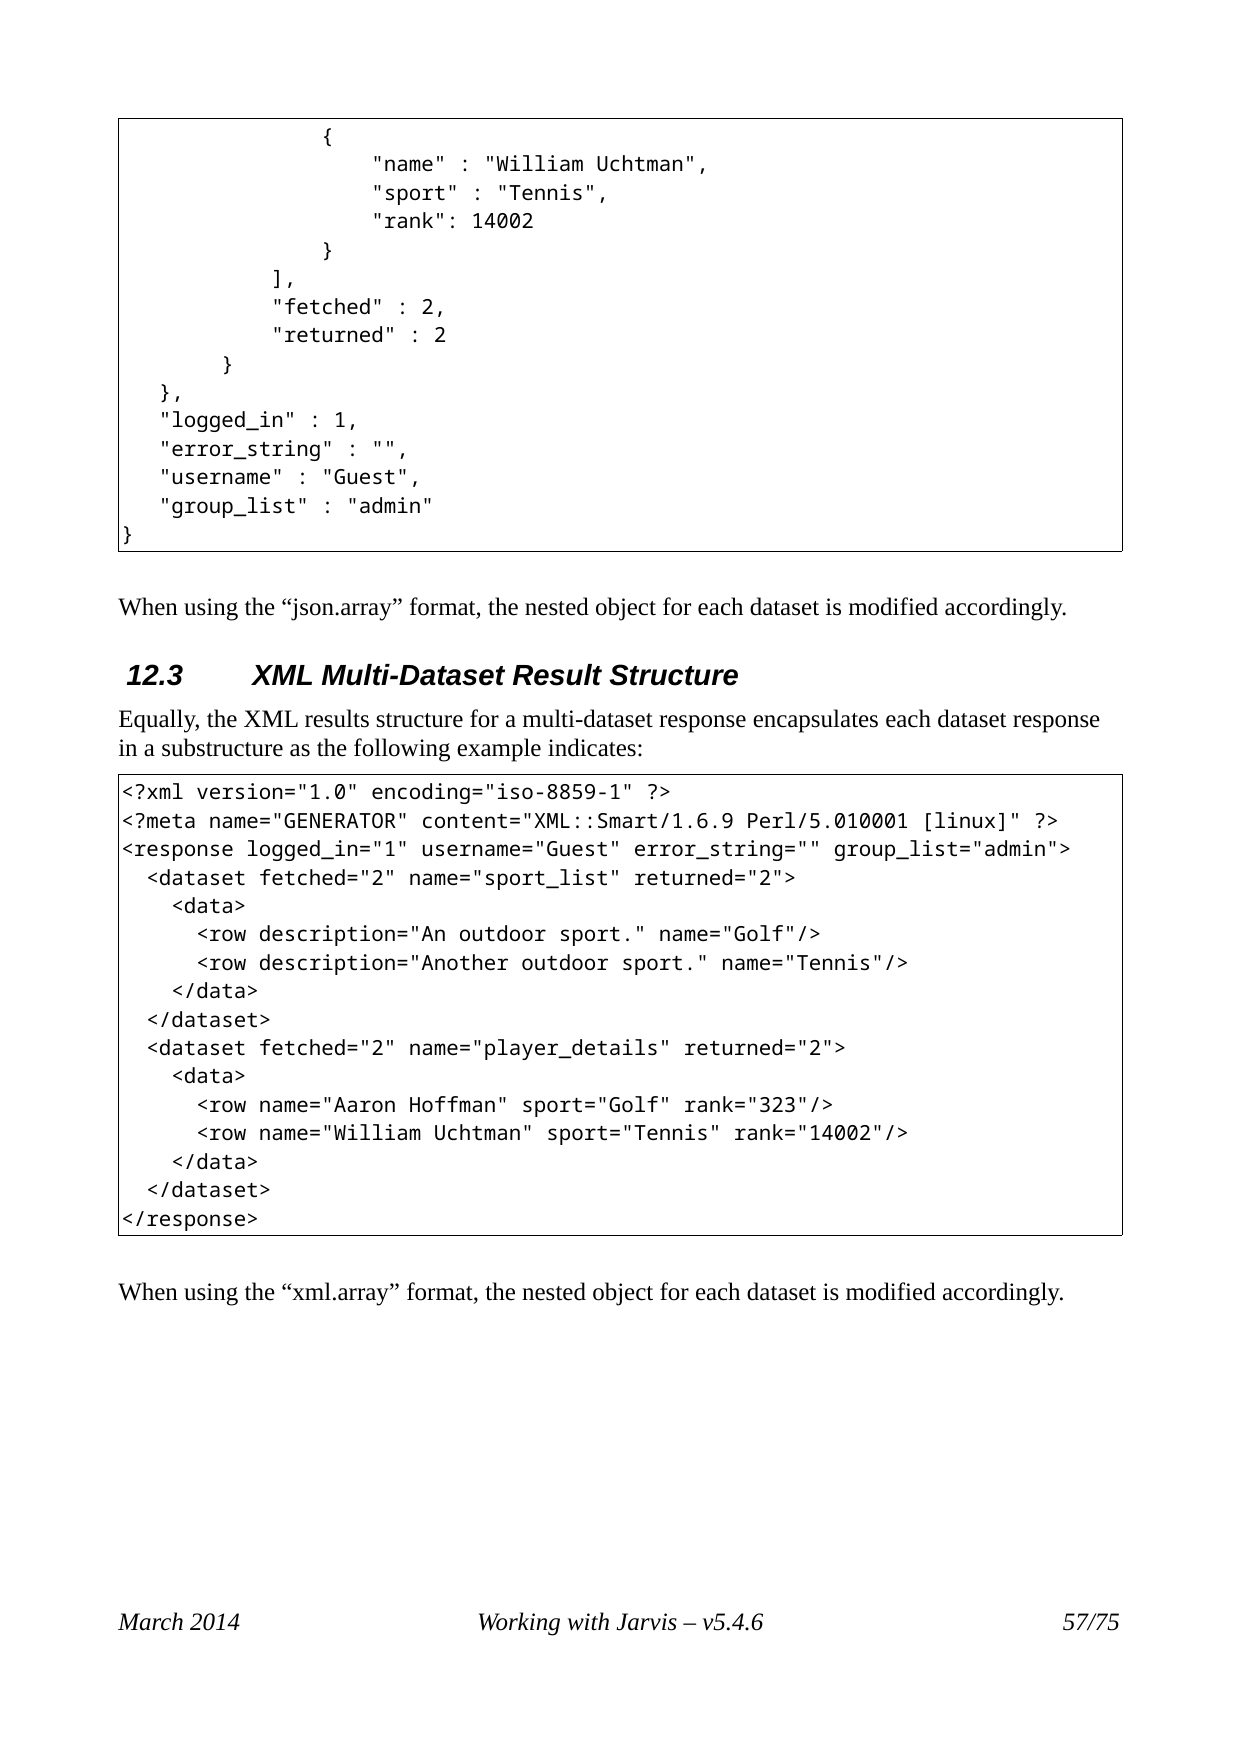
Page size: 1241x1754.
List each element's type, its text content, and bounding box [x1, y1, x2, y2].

text } [119, 346, 1122, 374]
text When using the “json.array” format, the nested object for each dataset is modified accordingly. [118, 592, 1122, 621]
text "logged_in" : 1, [119, 402, 1122, 431]
text "rank": 14002 [119, 203, 1122, 232]
text <row description="Another outdoor sport." name="Tennis"/> [119, 945, 1122, 973]
text "username" : "Guest", [119, 459, 1122, 488]
text When using the “xml.array” format, the nested object for each dataset is modified accordingly. [118, 1277, 1122, 1305]
text <response logged_in="1" username="Guest" error_string="" group_list="admin"> [119, 831, 1122, 859]
text <row name="William Uchtman" sport="Tennis" rank="14002"/> [119, 1116, 1122, 1144]
text "sport" : "Tennis", [119, 175, 1122, 203]
text }, [119, 374, 1122, 402]
text { [119, 119, 1122, 147]
text "error_string" : "", [119, 431, 1122, 459]
text <?xml version="1.0" encoding="iso-8859-1" ?> [119, 775, 1122, 803]
text ], [119, 260, 1122, 289]
text } [119, 232, 1122, 260]
text <row description="An outdoor sport." name="Golf"/> [119, 916, 1122, 945]
text <data> [119, 1059, 1122, 1087]
text "fetched" : 2, [119, 289, 1122, 317]
text "returned" : 2 [119, 317, 1122, 346]
text </data> [119, 1144, 1122, 1172]
text <dataset fetched="2" name="player_details" returned="2"> [119, 1030, 1122, 1059]
subtitle XML Multi-Dataset Result Structure [118, 658, 1122, 692]
text } [119, 516, 1122, 551]
text <row name="Aaron Hoffman" sport="Golf" rank="323"/> [119, 1087, 1122, 1116]
text </response> [119, 1201, 1122, 1235]
text "group_list" : "admin" [119, 488, 1122, 516]
text Equally, the XML results structure for a multi-dataset response encapsulates each dataset response in a substructure as the following example indicates: [118, 704, 1122, 762]
text <data> [119, 888, 1122, 916]
text </data> [119, 973, 1122, 1002]
text <dataset fetched="2" name="sport_list" returned="2"> [119, 859, 1122, 888]
text </dataset> [119, 1002, 1122, 1030]
text </dataset> [119, 1172, 1122, 1201]
text <?meta name="GENERATOR" content="XML::Smart/1.6.9 Perl/5.010001 [linux]" ?> [119, 803, 1122, 831]
text "name" : "William Uchtman", [119, 147, 1122, 175]
